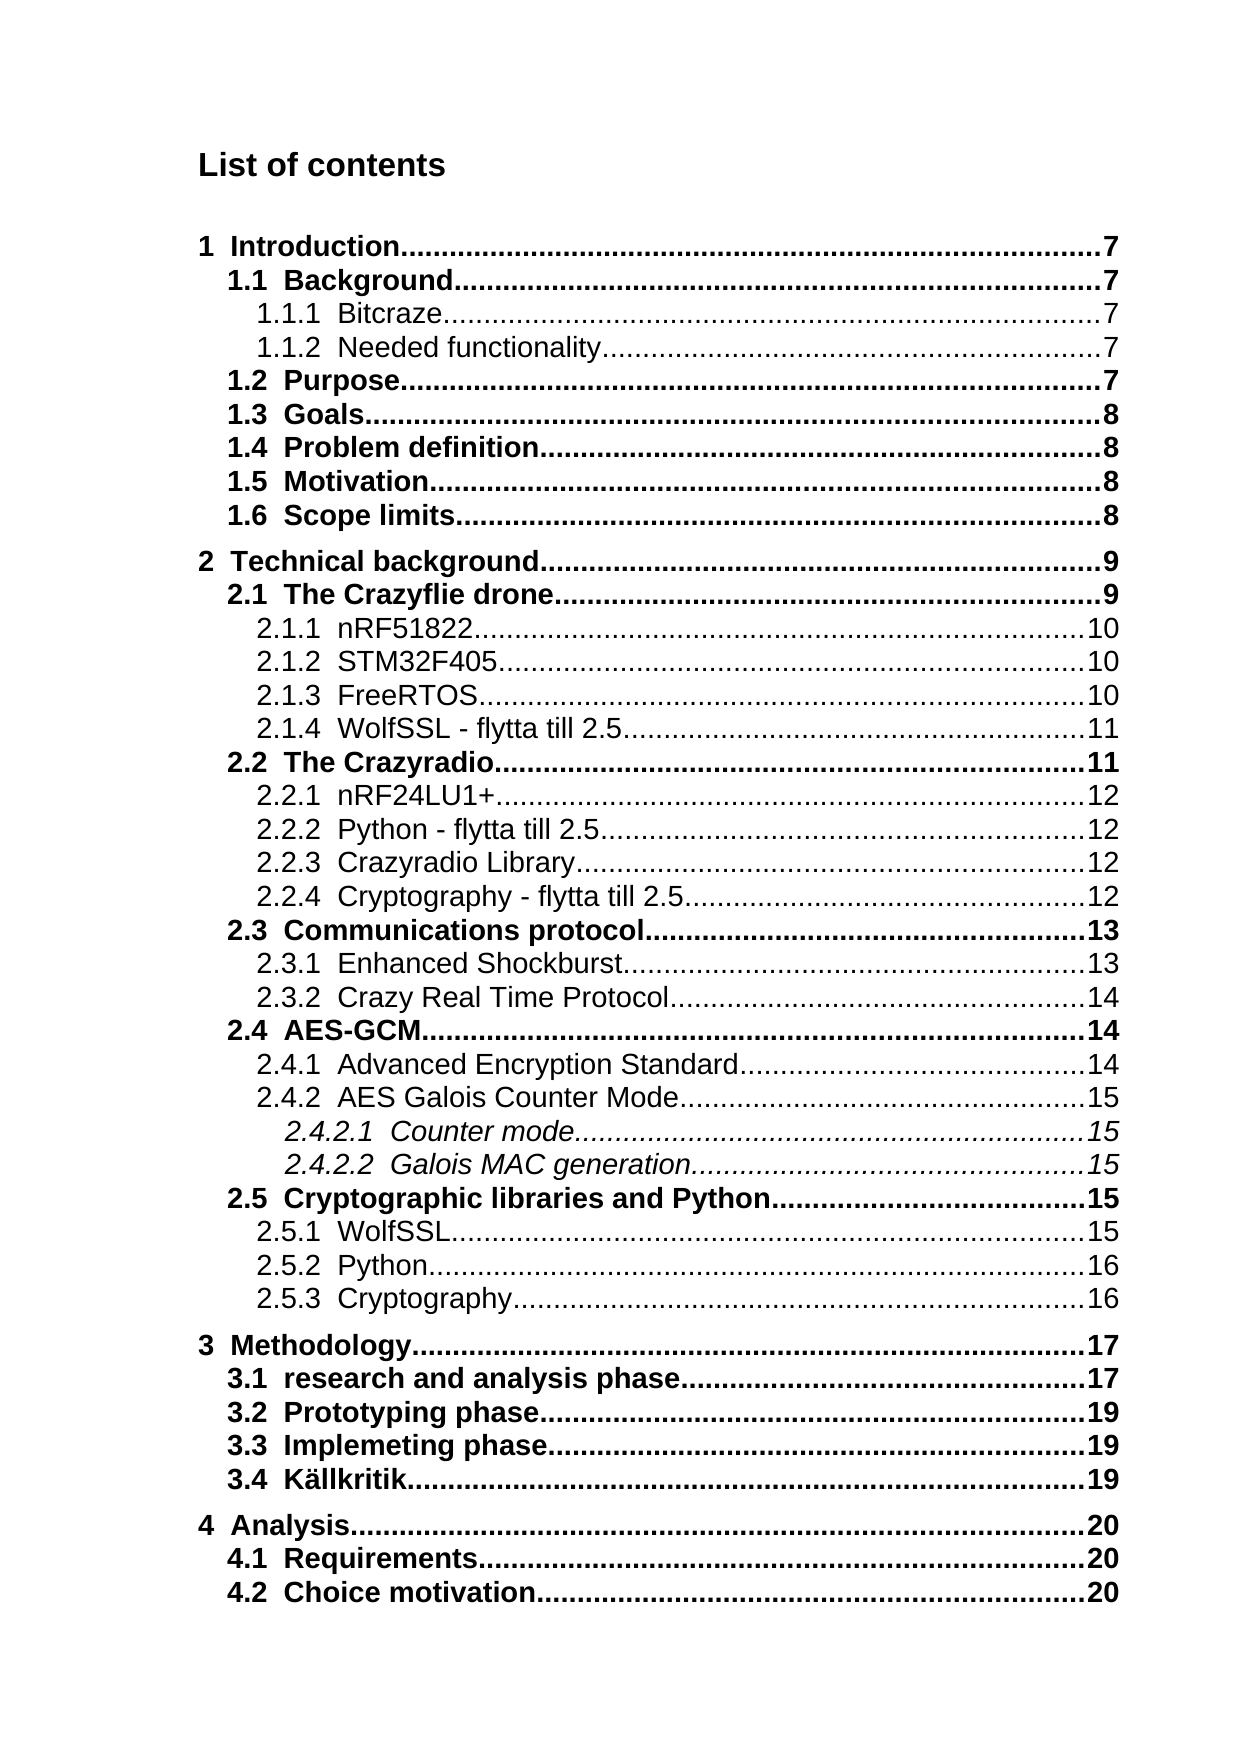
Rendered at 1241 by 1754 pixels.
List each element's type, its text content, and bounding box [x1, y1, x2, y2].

text 4.2 Choice motivation 20 [227, 1575, 1119, 1608]
text 2.4.2.2 Galois MAC generation 15 [284, 1147, 1119, 1181]
text 3.2 Prototyping phase 19 [227, 1394, 1119, 1428]
text 1.4 Problem definition 8 [227, 430, 1119, 464]
text 2.5.1 WolfSSL 15 [256, 1214, 1119, 1248]
text 1.1.2 Needed functionality 7 [256, 330, 1119, 363]
text 2.1.2 STM32F405 10 [256, 644, 1119, 678]
text 4.1 Requirements 20 [227, 1541, 1119, 1575]
text 1.3 Goals 8 [227, 397, 1119, 430]
text 1.2 Purpose 7 [227, 363, 1119, 397]
text 3.1 research and analysis phase 17 [227, 1361, 1119, 1394]
text 3 Methodology 17 [198, 1327, 1119, 1361]
text 2.5 Cryptographic libraries and Python 15 [227, 1181, 1119, 1214]
text 1.1 Background 7 [227, 263, 1119, 296]
text 2.4.2.1 Counter mode 15 [284, 1114, 1119, 1147]
text 2.5.2 Python 16 [256, 1248, 1119, 1281]
text 1.5 Motivation 8 [227, 464, 1119, 497]
text 2.1.3 FreeRTOS 10 [256, 678, 1119, 711]
text 2.2.4 Cryptography - flytta till 2.5 12 [256, 879, 1119, 912]
text 2 Technical background 9 [198, 543, 1119, 577]
text 2.1.1 nRF51822 10 [256, 611, 1119, 644]
text 2.2.3 Crazyradio Library 12 [256, 845, 1119, 879]
text 3.3 Implemeting phase 19 [227, 1428, 1119, 1462]
text 1 Introduction 7 [198, 229, 1119, 263]
text 2.1.4 WolfSSL - flytta till 2.5 11 [256, 711, 1119, 745]
text 2.2.2 Python - flytta till 2.5 12 [256, 812, 1119, 845]
text 1.1.1 Bitcraze 7 [256, 296, 1119, 330]
text 2.2.1 nRF24LU1+ 12 [256, 778, 1119, 812]
text 2.1 The Crazyflie drone 9 [227, 577, 1119, 611]
text 3.4 Källkritik 19 [227, 1462, 1119, 1495]
text 2.3.2 Crazy Real Time Protocol 14 [256, 979, 1119, 1013]
text 2.2 The Crazyradio 11 [227, 745, 1119, 778]
text 4 Analysis 20 [198, 1508, 1119, 1541]
subtitle List of contents [198, 145, 1119, 183]
text 2.3 Communications protocol 13 [227, 912, 1119, 946]
text 1.6 Scope limits 8 [227, 497, 1119, 531]
text 2.5.3 Cryptography 16 [256, 1281, 1119, 1315]
text 2.3.1 Enhanced Shockburst 13 [256, 946, 1119, 979]
text 2.4.2 AES Galois Counter Mode 15 [256, 1080, 1119, 1114]
text 2.4 AES-GCM 14 [227, 1013, 1119, 1047]
text 2.4.1 Advanced Encryption Standard 14 [256, 1047, 1119, 1080]
